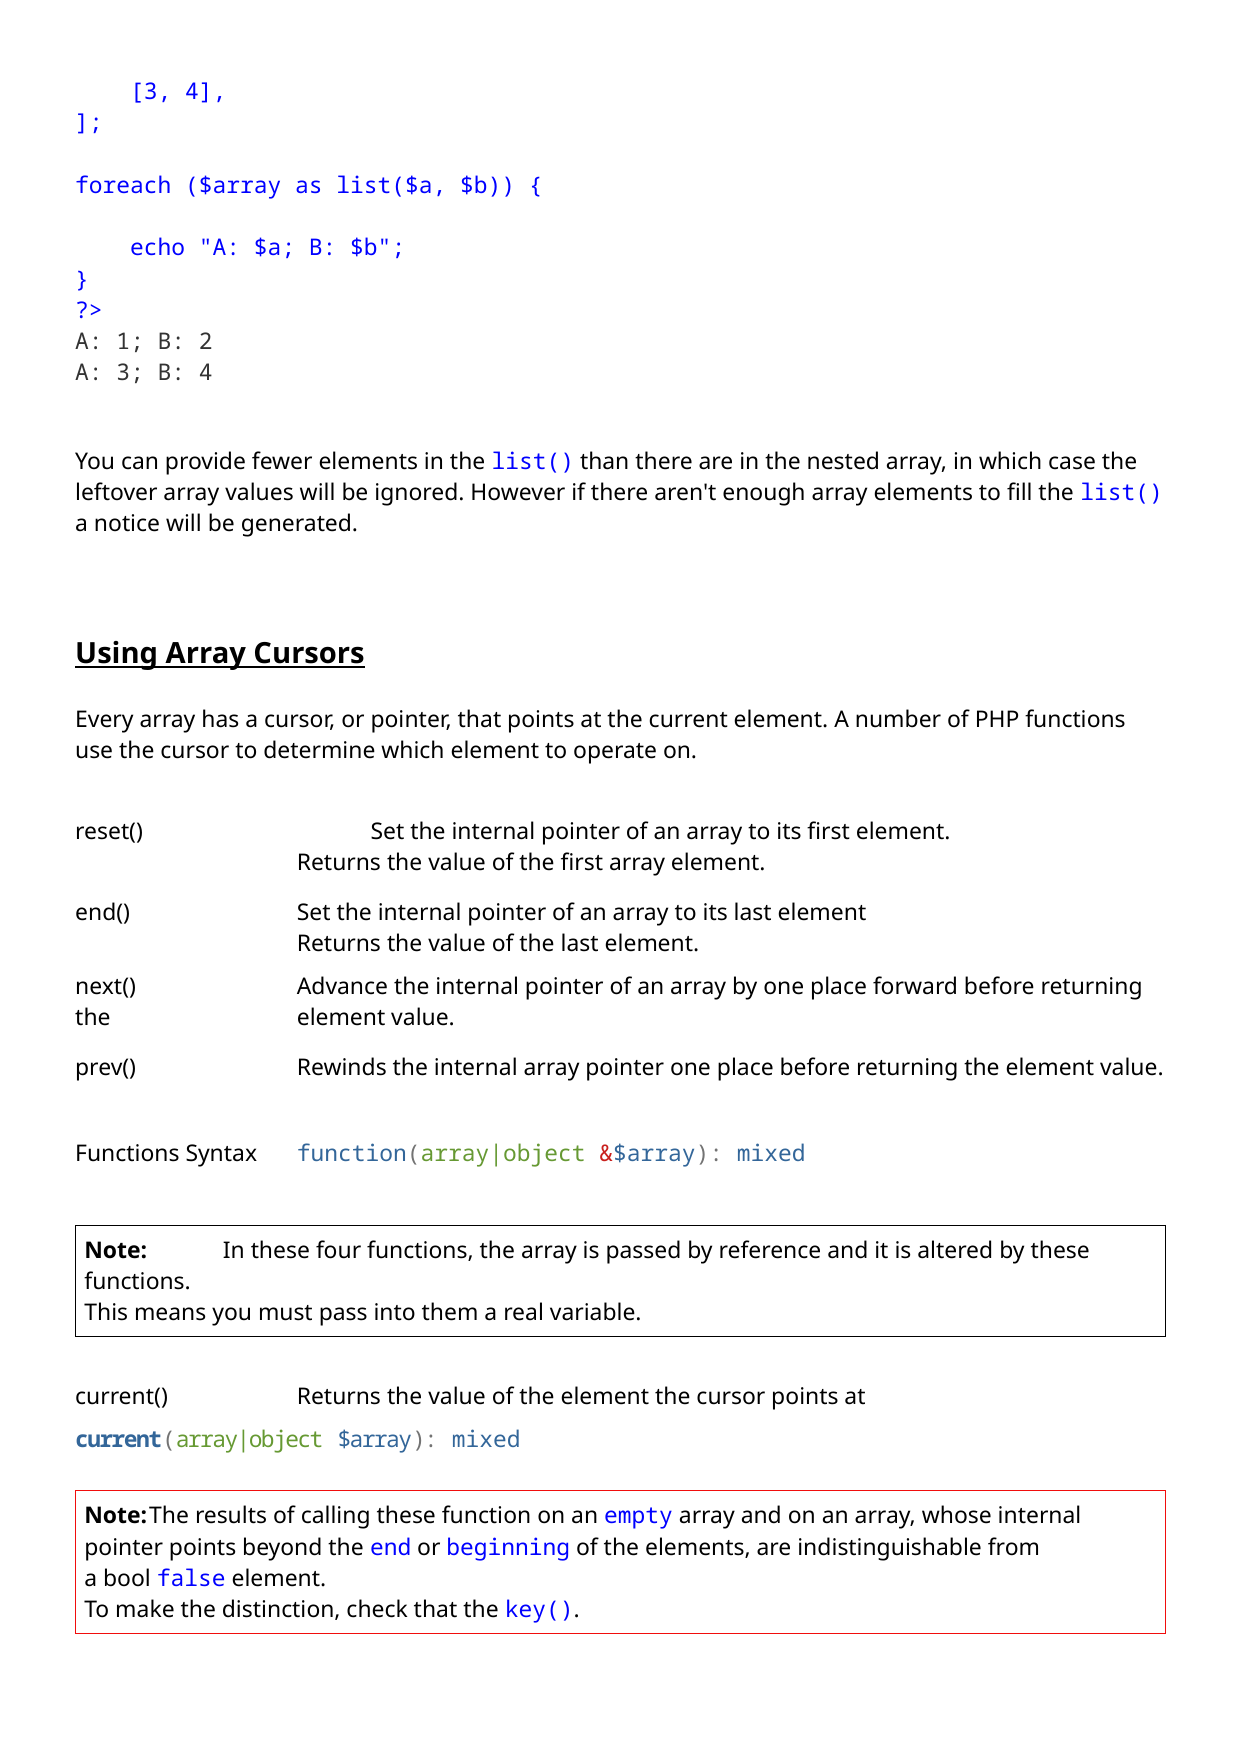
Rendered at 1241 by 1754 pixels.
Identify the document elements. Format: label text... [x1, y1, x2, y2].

text current() Returns the value of the element the cursor points at [75, 1380, 1166, 1411]
text next() Advance the internal pointer of an array by one place forward before returning the element value. [75, 970, 1166, 1032]
text reset() Set the internal pointer of an array to its first element. [75, 815, 1166, 846]
text You can provide fewer elements in the list() than there are in the nested array, in which case the leftover array values will be ignored. However if there aren't enough array elements to fill the list() a notice will be generated. [75, 445, 1166, 538]
text This means you must pass into them a real variable. [76, 1287, 1165, 1336]
text Note: In these four functions, the array is passed by reference and it is altered by these functions. [76, 1226, 1165, 1287]
text Returns the value of the last element. [75, 927, 1166, 958]
text To make the distinction, check that the key(). [76, 1584, 1165, 1633]
text end() Set the internal pointer of an array to its last element [75, 895, 1166, 927]
text prev() Rewinds the internal array pointer one place before returning the element value. [75, 1050, 1166, 1082]
text [3, 4], ]; foreach ($array as list($a, $b)) { [75, 75, 1166, 231]
text A: 1; B: 2 [75, 325, 1166, 356]
text echo "A: $a; B: $b"; } ?> [75, 231, 1166, 325]
subtitle Functions Syntax function(array|object &$array): mixed [75, 1137, 1166, 1168]
text current(array|object $array): mixed [75, 1423, 1166, 1454]
text Using Array Cursors [75, 632, 1166, 672]
text Every array has a cursor, or pointer, that points at the current element. A number of PHP functions use the cursor to determine which element to operate on. [75, 703, 1166, 766]
text A: 3; B: 4 [75, 356, 1166, 387]
text Returns the value of the first array element. [75, 846, 1166, 877]
text Note: The results of calling these function on an empty array and on an array, whose internal pointer points beyond the end or beginning of the elements, are indistinguishable from a bool false element. [76, 1491, 1165, 1584]
